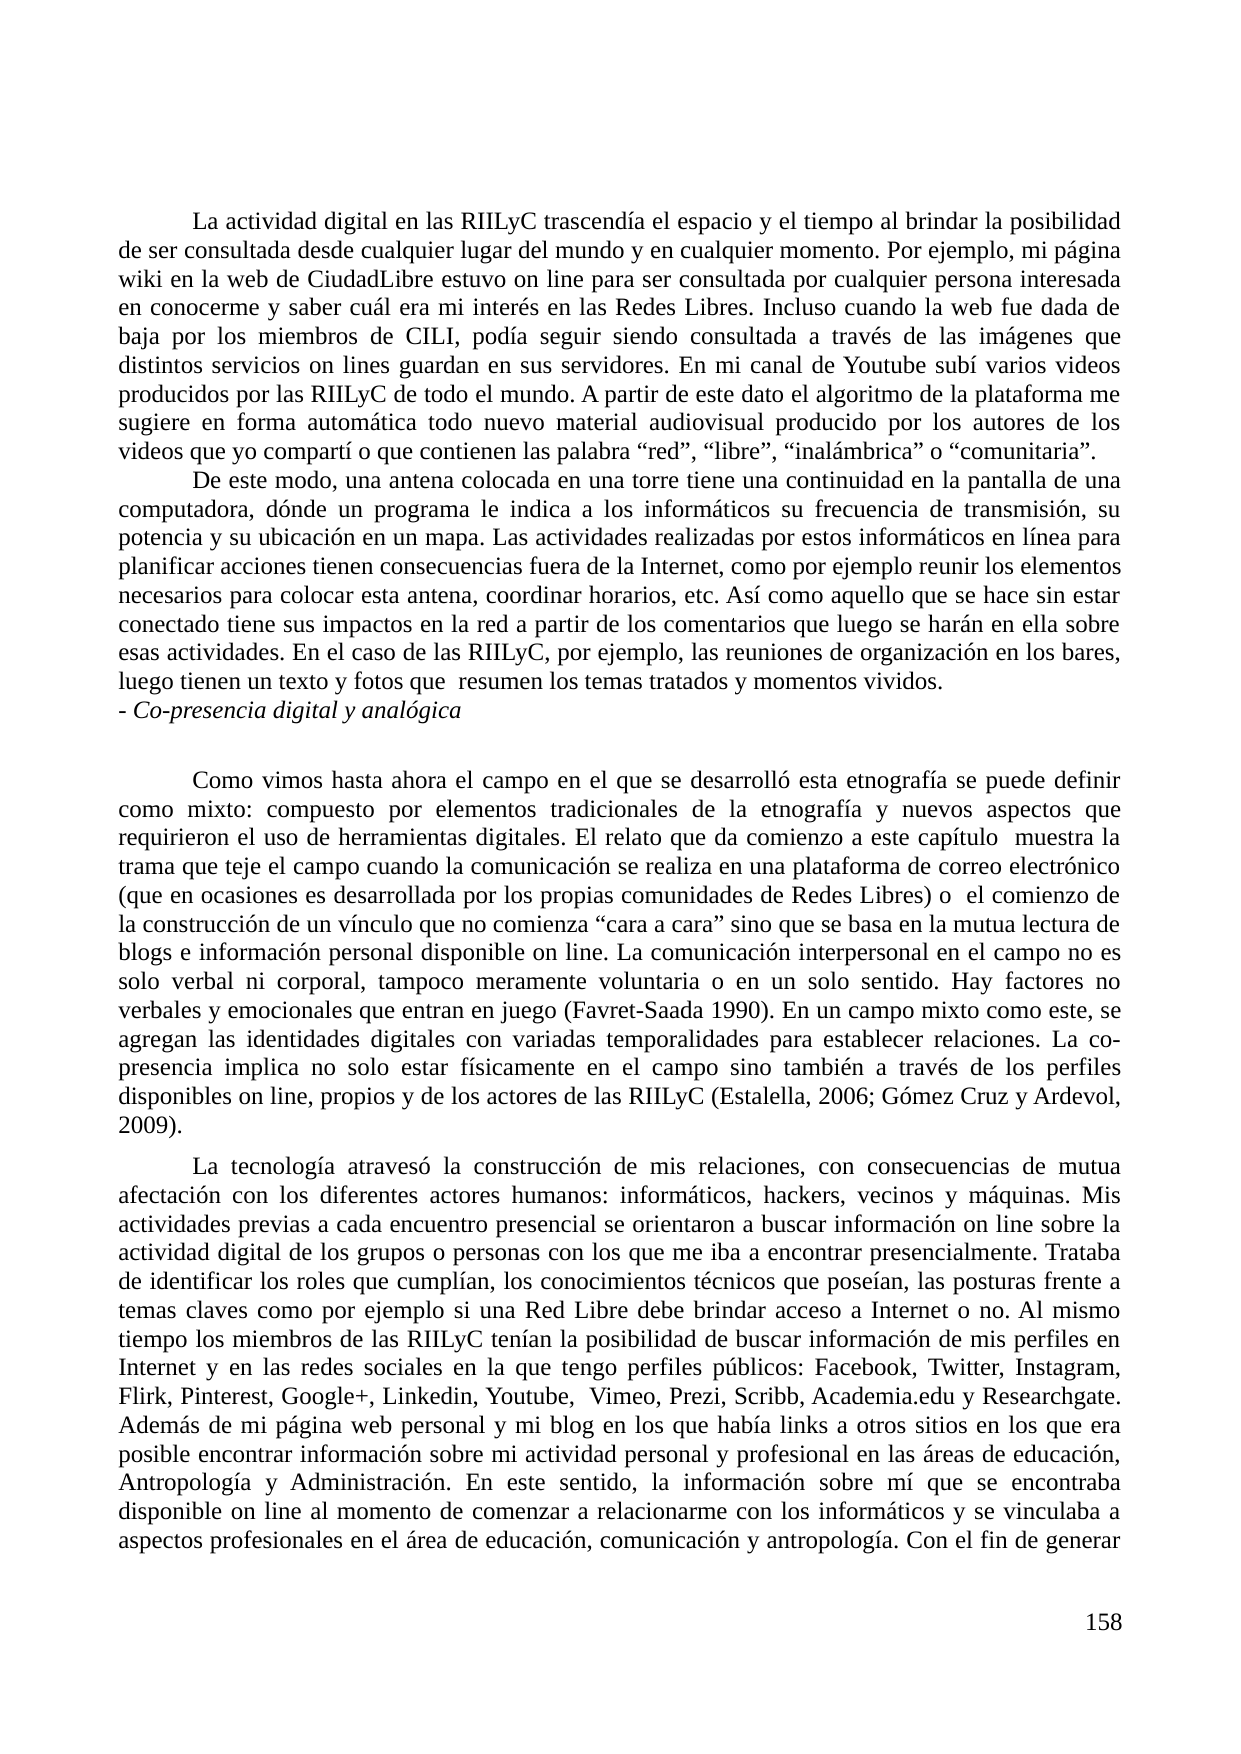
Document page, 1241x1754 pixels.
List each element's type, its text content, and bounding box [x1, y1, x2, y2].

text De este modo, una antena colocada en una torre tiene una continuidad en la pantalla de una computadora, dónde un programa le indica a los informáticos su frecuencia de transmisión, su potencia y su ubicación en un mapa. Las actividades realizadas por estos informáticos en línea para planificar acciones tienen consecuencias fuera de la Internet, como por ejemplo reunir los elementos necesarios para colocar esta antena, coordinar horarios, etc. Así como aquello que se hace sin estar conectado tiene sus impactos en la red a partir de los comentarios que luego se harán en ella sobre esas actividades. En el caso de las RIILyC, por ejemplo, las reuniones de organización en los bares, luego tienen un texto y fotos que resumen los temas tratados y momentos vividos. [118, 465, 1122, 695]
text La tecnología atravesó la construcción de mis relaciones, con consecuencias de mutua afectación con los diferentes actores humanos: informáticos, hackers, vecinos y máquinas. Mis actividades previas a cada encuentro presencial se orientaron a buscar información on line sobre la actividad digital de los grupos o personas con los que me iba a encontrar presencialmente. Trataba de identificar los roles que cumplían, los conocimientos técnicos que poseían, las posturas frente a temas claves como por ejemplo si una Red Libre debe brindar acceso a Internet o no. Al mismo tiempo los miembros de las RIILyC tenían la posibilidad de buscar información de mis perfiles en Internet y en las redes sociales en la que tengo perfiles públicos: Facebook, Twitter, Instagram, Flirk, Pinterest, Google+, Linkedin, Youtube, Vimeo, Prezi, Scribb, Academia.edu y Researchgate. Además de mi página web personal y mi blog en los que había links a otros sitios en los que era posible encontrar información sobre mi actividad personal y profesional en las áreas de educación, Antropología y Administración. En este sentido, la información sobre mí que se encontraba disponible on line al momento de comenzar a relacionarme con los informáticos y se vinculaba a aspectos profesionales en el área de educación, comunicación y antropología. Con el fin de generar [118, 1151, 1122, 1554]
text Como vimos hasta ahora el campo en el que se desarrolló esta etnografía se puede definir como mixto: compuesto por elementos tradicionales de la etnografía y nuevos aspectos que requirieron el uso de herramientas digitales. El relato que da comienzo a este capítulo muestra la trama que teje el campo cuando la comunicación se realiza en una plataforma de correo electrónico (que en ocasiones es desarrollada por los propias comunidades de Redes Libres) o el comienzo de la construcción de un vínculo que no comienza “cara a cara” sino que se basa en la mutua lectura de blogs e información personal disponible on line. La comunicación interpersonal en el campo no es solo verbal ni corporal, tampoco meramente voluntaria o en un solo sentido. Hay factores no verbales y emocionales que entran en juego (Favret-Saada 1990). En un campo mixto como este, se agregan las identidades digitales con variadas temporalidades para establecer relaciones. La co-presencia implica no solo estar físicamente en el campo sino también a través de los perfiles disponibles on line, propios y de los actores de las RIILyC (Estalella, 2006; Gómez Cruz y Ardevol, 2009). [118, 765, 1122, 1139]
text La actividad digital en las RIILyC trascendía el espacio y el tiempo al brindar la posibilidad de ser consultada desde cualquier lugar del mundo y en cualquier momento. Por ejemplo, mi página wiki en la web de CiudadLibre estuvo on line para ser consultada por cualquier persona interesada en conocerme y saber cuál era mi interés en las Redes Libres. Incluso cuando la web fue dada de baja por los miembros de CILI, podía seguir siendo consultada a través de las imágenes que distintos servicios on lines guardan en sus servidores. En mi canal de Youtube subí varios videos producidos por las RIILyC de todo el mundo. A partir de este dato el algoritmo de la plataforma me sugiere en forma automática todo nuevo material audiovisual producido por los autores de los videos que yo compartí o que contienen las palabra “red”, “libre”, “inalámbrica” o “comunitaria”. [118, 206, 1122, 465]
subtitle - Co-presencia digital y analógica [118, 695, 1122, 724]
